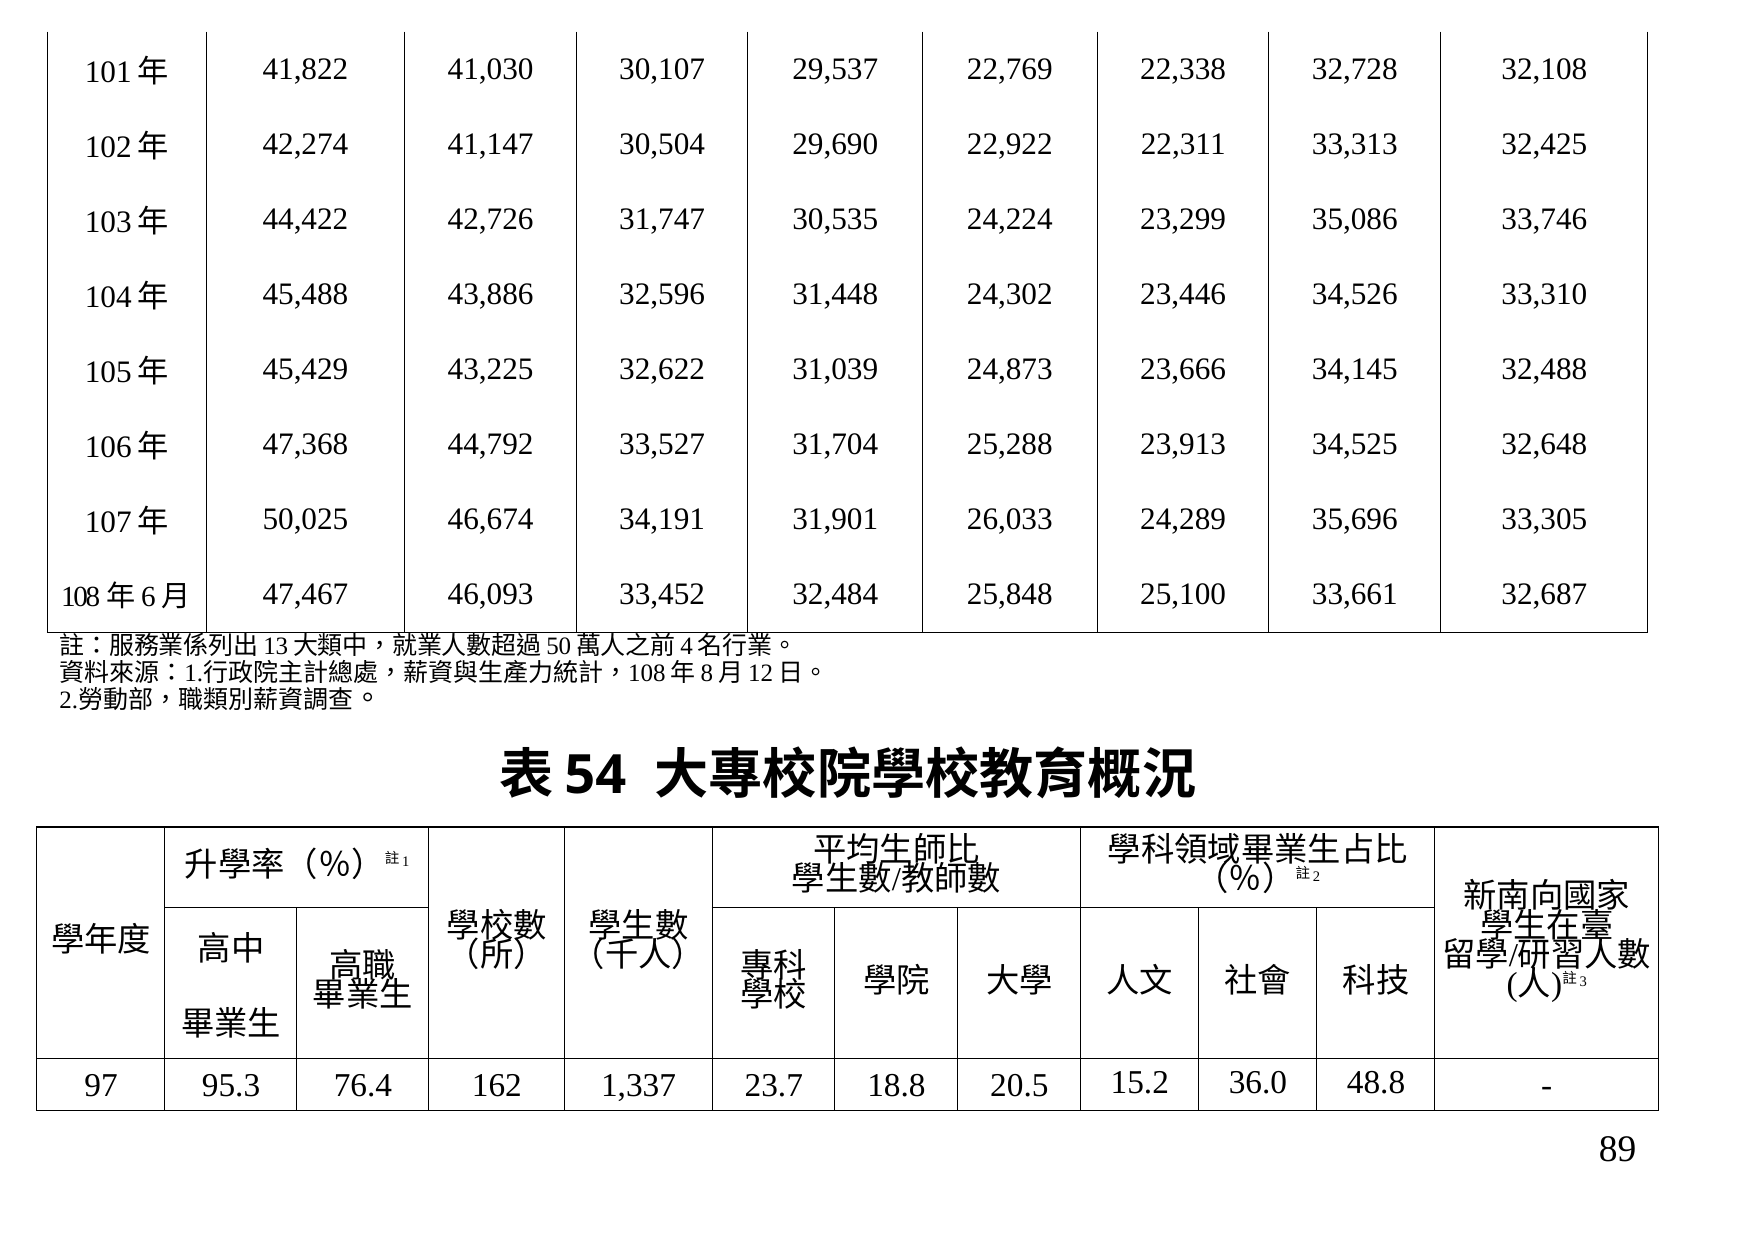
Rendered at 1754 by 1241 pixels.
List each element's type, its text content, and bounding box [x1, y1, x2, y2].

table_cell 18.8 [835, 1059, 957, 1110]
table_cell 32,108 [1441, 32, 1647, 107]
table_header 學校數 （所） [429, 828, 564, 1058]
table_cell 34,526 [1269, 257, 1440, 332]
table_cell 103年 [48, 182, 206, 257]
table_cell 23,446 [1098, 257, 1268, 332]
table_cell 32,648 [1441, 407, 1647, 482]
table_cell 30,107 [577, 32, 747, 107]
table_cell 48.8 [1317, 1059, 1434, 1110]
table_cell 35,696 [1269, 482, 1440, 557]
table_header 學生數 （千人） [565, 828, 712, 1058]
table_cell 45,488 [207, 257, 404, 332]
table_cell 44,422 [207, 182, 404, 257]
table_cell 高職 畢業生 [297, 908, 428, 1058]
table_cell 33,661 [1269, 557, 1440, 632]
table_cell 31,901 [748, 482, 922, 557]
table_cell 1,337 [565, 1059, 712, 1110]
table_cell 33,746 [1441, 182, 1647, 257]
table_cell 43,886 [405, 257, 576, 332]
table_cell 101年 [48, 32, 206, 107]
table_cell 107年 [48, 482, 206, 557]
table_cell 34,525 [1269, 407, 1440, 482]
table_cell 33,452 [577, 557, 747, 632]
table_cell 23,299 [1098, 182, 1268, 257]
table_cell 46,093 [405, 557, 576, 632]
table_cell 31,747 [577, 182, 747, 257]
table_cell 47,368 [207, 407, 404, 482]
table_cell 41,147 [405, 107, 576, 182]
table_cell 31,448 [748, 257, 922, 332]
table_cell 95.3 [165, 1059, 296, 1110]
table_cell 106年 [48, 407, 206, 482]
table_cell 22,769 [923, 32, 1097, 107]
table_cell 22,922 [923, 107, 1097, 182]
table_cell 42,274 [207, 107, 404, 182]
table_cell 29,537 [748, 32, 922, 107]
table_cell 高中 畢業生 [165, 908, 296, 1058]
table_cell 31,704 [748, 407, 922, 482]
table_cell 32,425 [1441, 107, 1647, 182]
table_cell 32,488 [1441, 332, 1647, 407]
table_cell 23,913 [1098, 407, 1268, 482]
table_cell 25,288 [923, 407, 1097, 482]
table_cell 大學 [958, 908, 1080, 1058]
table_cell 34,145 [1269, 332, 1440, 407]
table_cell 23,666 [1098, 332, 1268, 407]
table_header 新南向國家 學生在臺 留學/研習人數(人)註3 [1435, 828, 1658, 1058]
subtitle 表54 大專校院學校教育概況 [59, 714, 1636, 826]
table_cell 24,302 [923, 257, 1097, 332]
text 2.勞動部，職類別薪資調查。 [59, 687, 1636, 714]
table_cell 46,674 [405, 482, 576, 557]
table_cell 108年6月 [48, 557, 206, 632]
table_cell 105年 [48, 332, 206, 407]
table_cell 22,338 [1098, 32, 1268, 107]
table_cell 42,726 [405, 182, 576, 257]
table_header 升學率（％）註1 [165, 828, 428, 907]
table_cell 41,030 [405, 32, 576, 107]
table_cell 162 [429, 1059, 564, 1110]
table_header 平均生師比 學生數/教師數 [713, 828, 1080, 907]
table_cell 35,086 [1269, 182, 1440, 257]
table_cell - [1435, 1059, 1658, 1110]
text 註：服務業係列出13大類中，就業人數超過50萬人之前4名行業。 [59, 633, 1636, 660]
table_cell 24,873 [923, 332, 1097, 407]
table_cell 32,596 [577, 257, 747, 332]
table_cell 32,622 [577, 332, 747, 407]
table_cell 29,690 [748, 107, 922, 182]
table_cell 76.4 [297, 1059, 428, 1110]
table_cell 社會 [1199, 908, 1316, 1058]
table_cell 學院 [835, 908, 957, 1058]
table_cell 33,310 [1441, 257, 1647, 332]
table_cell 104年 [48, 257, 206, 332]
table_cell 36.0 [1199, 1059, 1316, 1110]
table_cell 30,504 [577, 107, 747, 182]
table_cell 科技 [1317, 908, 1434, 1058]
text 資料來源：1.行政院主計總處，薪資與生產力統計，108年8月12日。 [59, 660, 1636, 687]
table_cell 26,033 [923, 482, 1097, 557]
table_cell 33,527 [577, 407, 747, 482]
table_cell 50,025 [207, 482, 404, 557]
table_cell 34,191 [577, 482, 747, 557]
table_cell 24,289 [1098, 482, 1268, 557]
table_cell 102年 [48, 107, 206, 182]
table_cell 33,305 [1441, 482, 1647, 557]
table_cell 45,429 [207, 332, 404, 407]
table_cell 97 [37, 1059, 164, 1110]
table_cell 22,311 [1098, 107, 1268, 182]
table_cell 15.2 [1081, 1059, 1198, 1110]
table_cell 25,100 [1098, 557, 1268, 632]
table_cell 32,687 [1441, 557, 1647, 632]
table_cell 20.5 [958, 1059, 1080, 1110]
table_cell 31,039 [748, 332, 922, 407]
table_cell 人文 [1081, 908, 1198, 1058]
table_cell 32,728 [1269, 32, 1440, 107]
table_cell 41,822 [207, 32, 404, 107]
table_header 學年度 [37, 828, 164, 1058]
table_cell 47,467 [207, 557, 404, 632]
table_cell 44,792 [405, 407, 576, 482]
table_cell 32,484 [748, 557, 922, 632]
table_cell 24,224 [923, 182, 1097, 257]
table_header 學科領域畢業生占比（％）註2 [1081, 828, 1434, 907]
table_cell 43,225 [405, 332, 576, 407]
table_cell 專科 學校 [713, 908, 834, 1058]
table_cell 33,313 [1269, 107, 1440, 182]
table_cell 25,848 [923, 557, 1097, 632]
table_cell 23.7 [713, 1059, 834, 1110]
table_cell 30,535 [748, 182, 922, 257]
